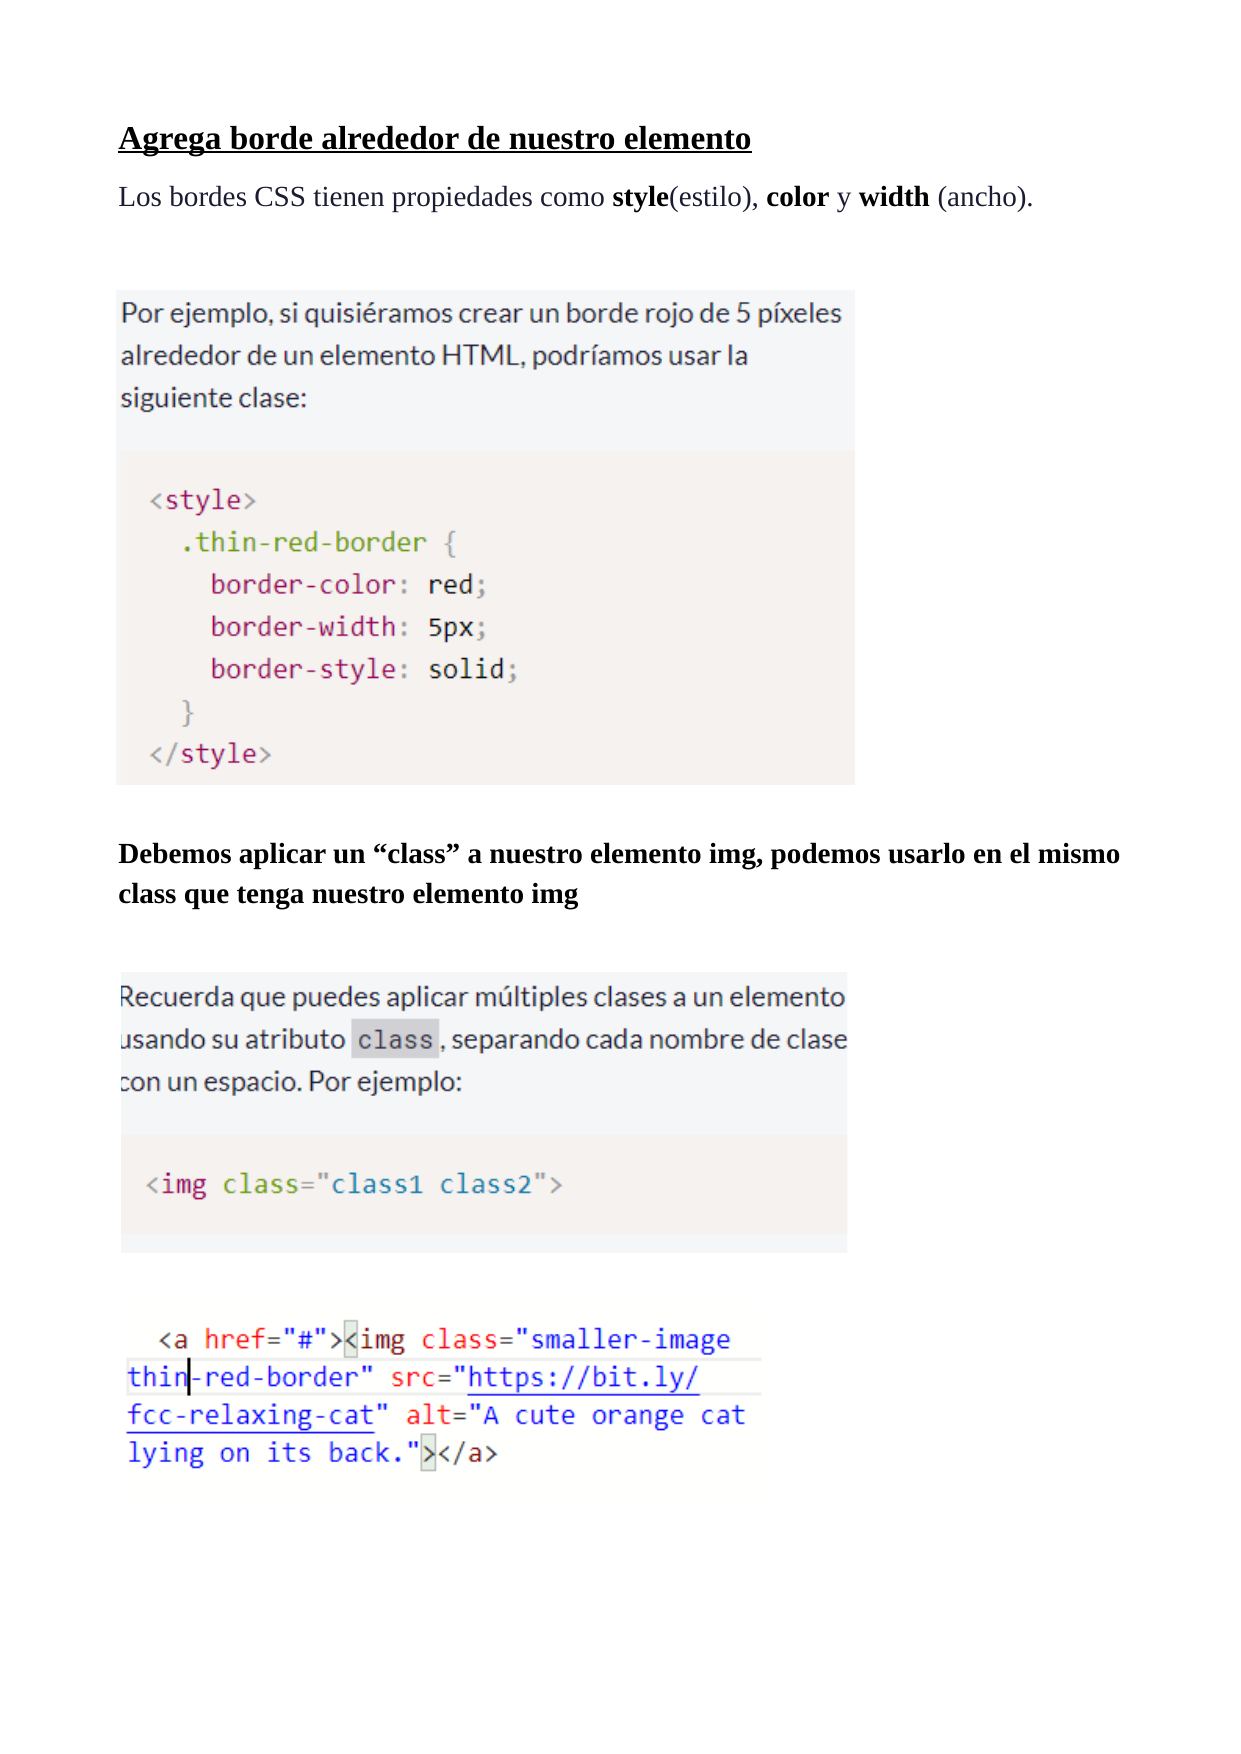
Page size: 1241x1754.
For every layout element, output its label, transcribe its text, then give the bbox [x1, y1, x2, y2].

picture [125, 1303, 762, 1503]
picture [116, 290, 856, 785]
text Agrega borde alrededor de nuestro elemento [118, 118, 1122, 156]
text Debemos aplicar un “class” a nuestro elemento img, podemos usarlo en el mismo class que tenga nuestro elemento img [118, 836, 1122, 910]
text Los bordes CSS tienen propiedades como style(estilo), color y width (ancho). [118, 179, 1122, 212]
picture [121, 972, 848, 1253]
